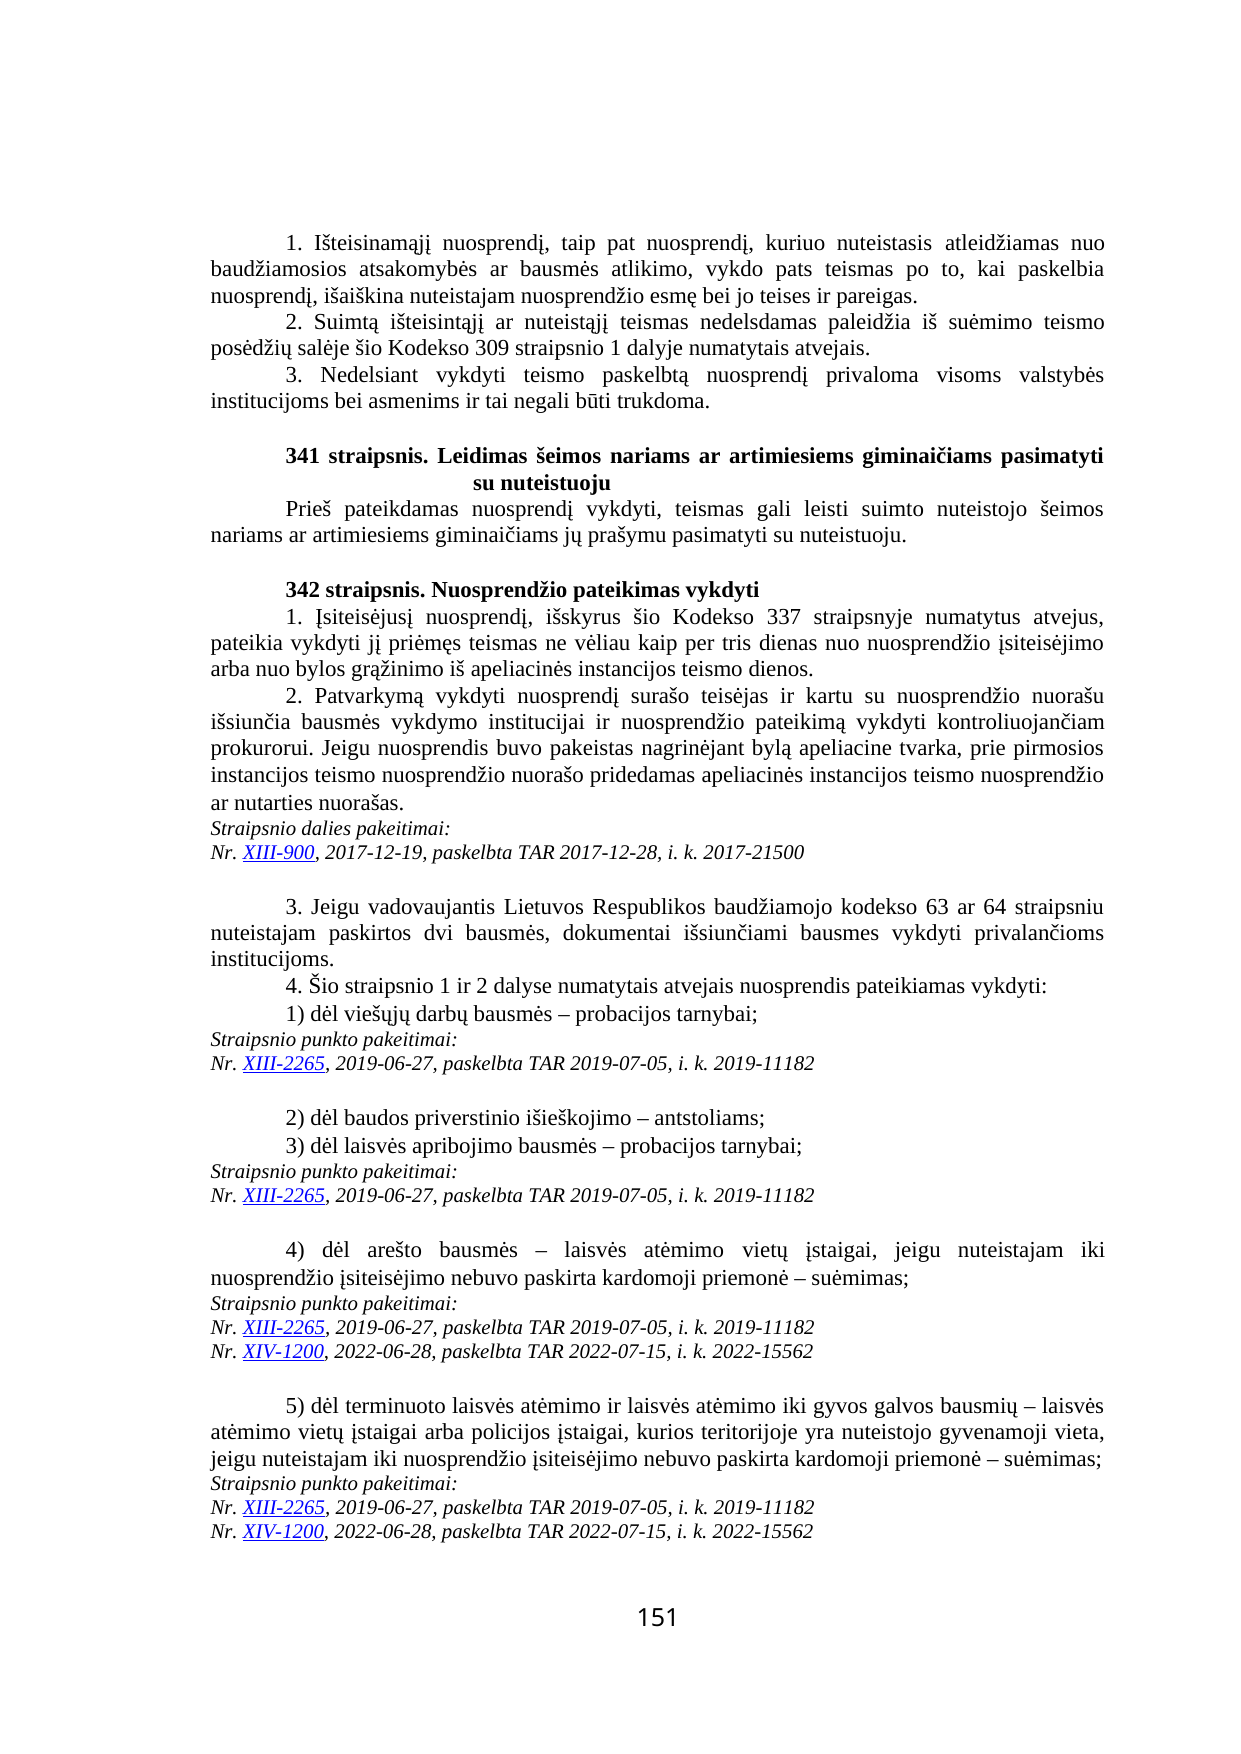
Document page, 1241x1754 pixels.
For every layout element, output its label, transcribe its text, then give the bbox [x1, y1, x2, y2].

text 1. Išteisinamąjį nuosprendį, taip pat nuosprendį, kuriuo nuteistasis atleidžiamas nuo baudžiamosios atsakomybės ar bausmės atlikimo, vykdo pats teismas po to, kai paskelbia nuosprendį, išaiškina nuteistajam nuosprendžio esmę bei jo teises ir pareigas. [210, 229, 1105, 308]
text 341 straipsnis. Leidimas šeimos nariams ar artimiesiems giminaičiams pasimatyti su nuteistuoju [285, 442, 1105, 495]
text 1) dėl viešųjų darbų bausmės – probacijos tarnybai; [210, 998, 1105, 1027]
text 3. Nedelsiant vykdyti teismo paskelbtą nuosprendį privaloma visoms valstybės institucijoms bei asmenims ir tai negali būti trukdoma. [210, 361, 1105, 413]
text Straipsnio punkto pakeitimai: [210, 1471, 1105, 1495]
text 2. Patvarkymą vykdyti nuosprendį surašo teisėjas ir kartu su nuosprendžio nuorašu išsiunčia bausmės vykdymo institucijai ir nuosprendžio pateikimą vykdyti kontroliuojančiam prokurorui. Jeigu nuosprendis buvo pakeistas nagrinėjant bylą apeliacine tvarka, prie pirmosios instancijos teismo nuosprendžio nuorašo pridedamas apeliacinės instancijos teismo nuosprendžio ar nutarties nuorašas. [210, 682, 1105, 816]
text Nr. XIV-1200, 2022-06-28, paskelbta TAR 2022-07-15, i. k. 2022-15562 [210, 1339, 1105, 1363]
text Straipsnio dalies pakeitimai: [210, 816, 1105, 840]
text 4) dėl arešto bausmės – laisvės atėmimo vietų įstaigai, jeigu nuteistajam iki nuosprendžio įsiteisėjimo nebuvo paskirta kardomoji priemonė – suėmimas; [210, 1236, 1105, 1291]
text 3) dėl laisvės apribojimo bausmės – probacijos tarnybai; [210, 1130, 1105, 1159]
text Nr. XIII-2265, 2019-06-27, paskelbta TAR 2019-07-05, i. k. 2019-11182 [210, 1051, 1105, 1075]
text Nr. XIII-2265, 2019-06-27, paskelbta TAR 2019-07-05, i. k. 2019-11182 [210, 1495, 1105, 1519]
text 2. Suimtą išteisintąjį ar nuteistąjį teismas nedelsdamas paleidžia iš suėmimo teismo posėdžių salėje šio Kodekso 309 straipsnio 1 dalyje numatytais atvejais. [210, 308, 1105, 361]
text 342 straipsnis. Nuosprendžio pateikimas vykdyti [210, 576, 1105, 603]
text Nr. XIII-2265, 2019-06-27, paskelbta TAR 2019-07-05, i. k. 2019-11182 [210, 1315, 1105, 1339]
text Straipsnio punkto pakeitimai: [210, 1291, 1105, 1315]
text Straipsnio punkto pakeitimai: [210, 1159, 1105, 1183]
text Nr. XIII-900, 2017-12-19, paskelbta TAR 2017-12-28, i. k. 2017-21500 [210, 840, 1105, 864]
text 5) dėl terminuoto laisvės atėmimo ir laisvės atėmimo iki gyvos galvos bausmių – laisvės atėmimo vietų įstaigai arba policijos įstaigai, kurios teritorijoje yra nuteistojo gyvenamoji vieta, jeigu nuteistajam iki nuosprendžio įsiteisėjimo nebuvo paskirta kardomoji priemonė – suėmimas; [210, 1392, 1105, 1471]
text 2) dėl baudos priverstinio išieškojimo – antstoliams; [210, 1104, 1105, 1130]
text Prieš pateikdamas nuosprendį vykdyti, teismas gali leisti suimto nuteistojo šeimos nariams ar artimiesiems giminaičiams jų prašymu pasimatyti su nuteistuoju. [210, 495, 1105, 548]
text Nr. XIII-2265, 2019-06-27, paskelbta TAR 2019-07-05, i. k. 2019-11182 [210, 1183, 1105, 1207]
text 1. Įsiteisėjusį nuosprendį, išskyrus šio Kodekso 337 straipsnyje numatytus atvejus, pateikia vykdyti jį priėmęs teismas ne vėliau kaip per tris dienas nuo nuosprendžio įsiteisėjimo arba nuo bylos grąžinimo iš apeliacinės instancijos teismo dienos. [210, 603, 1105, 682]
text Nr. XIV-1200, 2022-06-28, paskelbta TAR 2022-07-15, i. k. 2022-15562 [210, 1519, 1105, 1543]
text 4. Šio straipsnio 1 ir 2 dalyse numatytais atvejais nuosprendis pateikiamas vykdyti: [210, 972, 1105, 998]
text 3. Jeigu vadovaujantis Lietuvos Respublikos baudžiamojo kodekso 63 ar 64 straipsniu nuteistajam paskirtos dvi bausmės, dokumentai išsiunčiami bausmes vykdyti privalančioms institucijoms. [210, 893, 1105, 972]
text Straipsnio punkto pakeitimai: [210, 1027, 1105, 1051]
